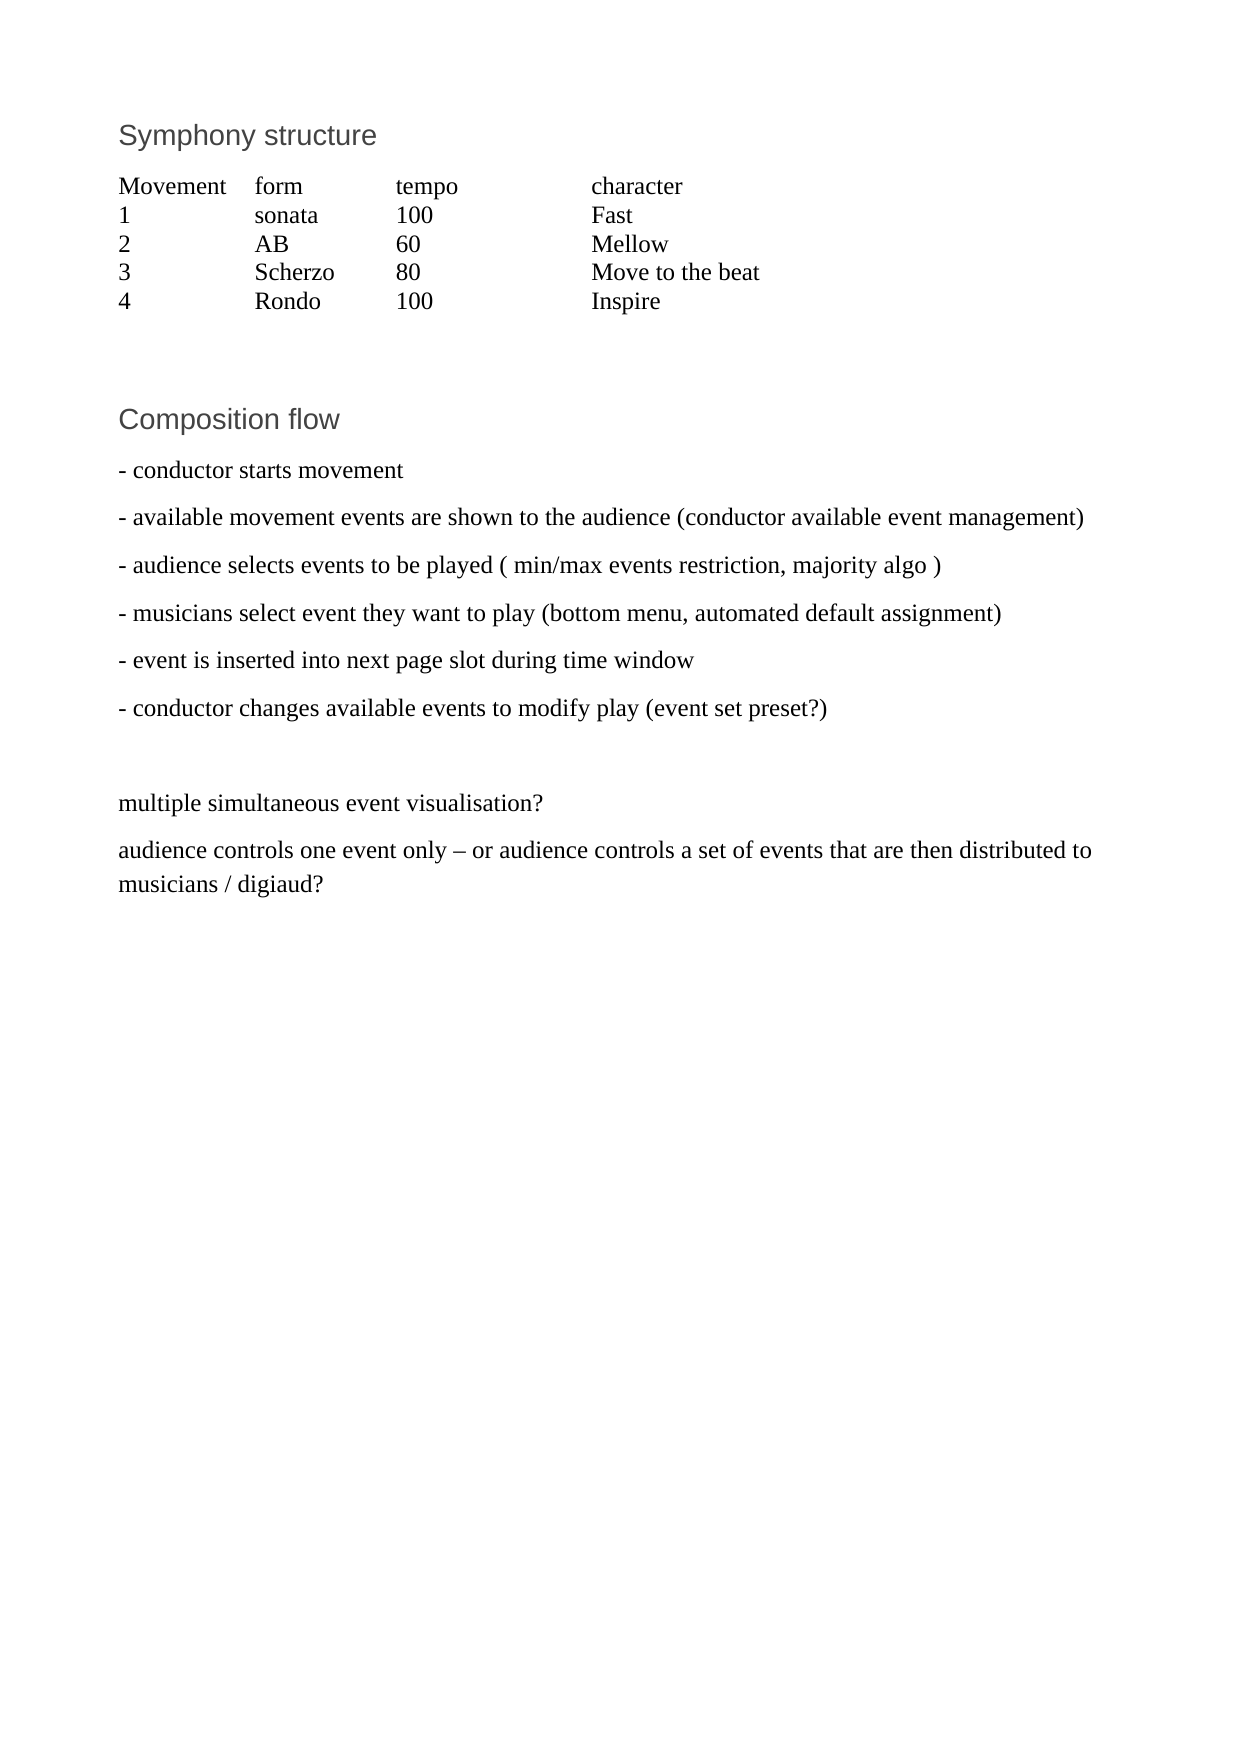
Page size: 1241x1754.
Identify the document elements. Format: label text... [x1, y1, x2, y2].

text - event is inserted into next page slot during time window [118, 645, 1122, 674]
table_header Movement [118, 171, 254, 200]
text Symphony structure [118, 118, 1122, 152]
text - musicians select event they want to play (bottom menu, automated default assignment) [118, 598, 1122, 626]
table_cell 1 [118, 200, 254, 229]
table_cell 2 [118, 229, 254, 257]
table_header character [591, 171, 1122, 200]
table_cell 100 [396, 286, 591, 315]
text - available movement events are shown to the audience (conductor available event management) [118, 502, 1122, 531]
table_cell 60 [396, 229, 591, 257]
table_cell Move to the beat [591, 258, 1122, 286]
text - conductor starts movement [118, 455, 1122, 483]
table_cell 80 [396, 258, 591, 286]
table_cell Scherzo [254, 258, 396, 286]
table_header form [254, 171, 396, 200]
table_cell AB [254, 229, 396, 257]
text multiple simultaneous event visualisation? [118, 788, 1122, 817]
text - conductor changes available events to modify play (event set preset?) [118, 693, 1122, 722]
table_cell 100 [396, 200, 591, 229]
table_cell sonata [254, 200, 396, 229]
table_cell Mellow [591, 229, 1122, 257]
text audience controls one event only – or audience controls a set of events that are then distributed to musicians / digiaud? [118, 836, 1122, 897]
table_cell Inspire [591, 286, 1122, 315]
table_cell 4 [118, 286, 254, 315]
table_cell Fast [591, 200, 1122, 229]
text - audience selects events to be played ( min/max events restriction, majority algo ) [118, 550, 1122, 579]
table_cell 3 [118, 258, 254, 286]
text Composition flow [118, 402, 1122, 435]
table_cell Rondo [254, 286, 396, 315]
table_header tempo [396, 171, 591, 200]
